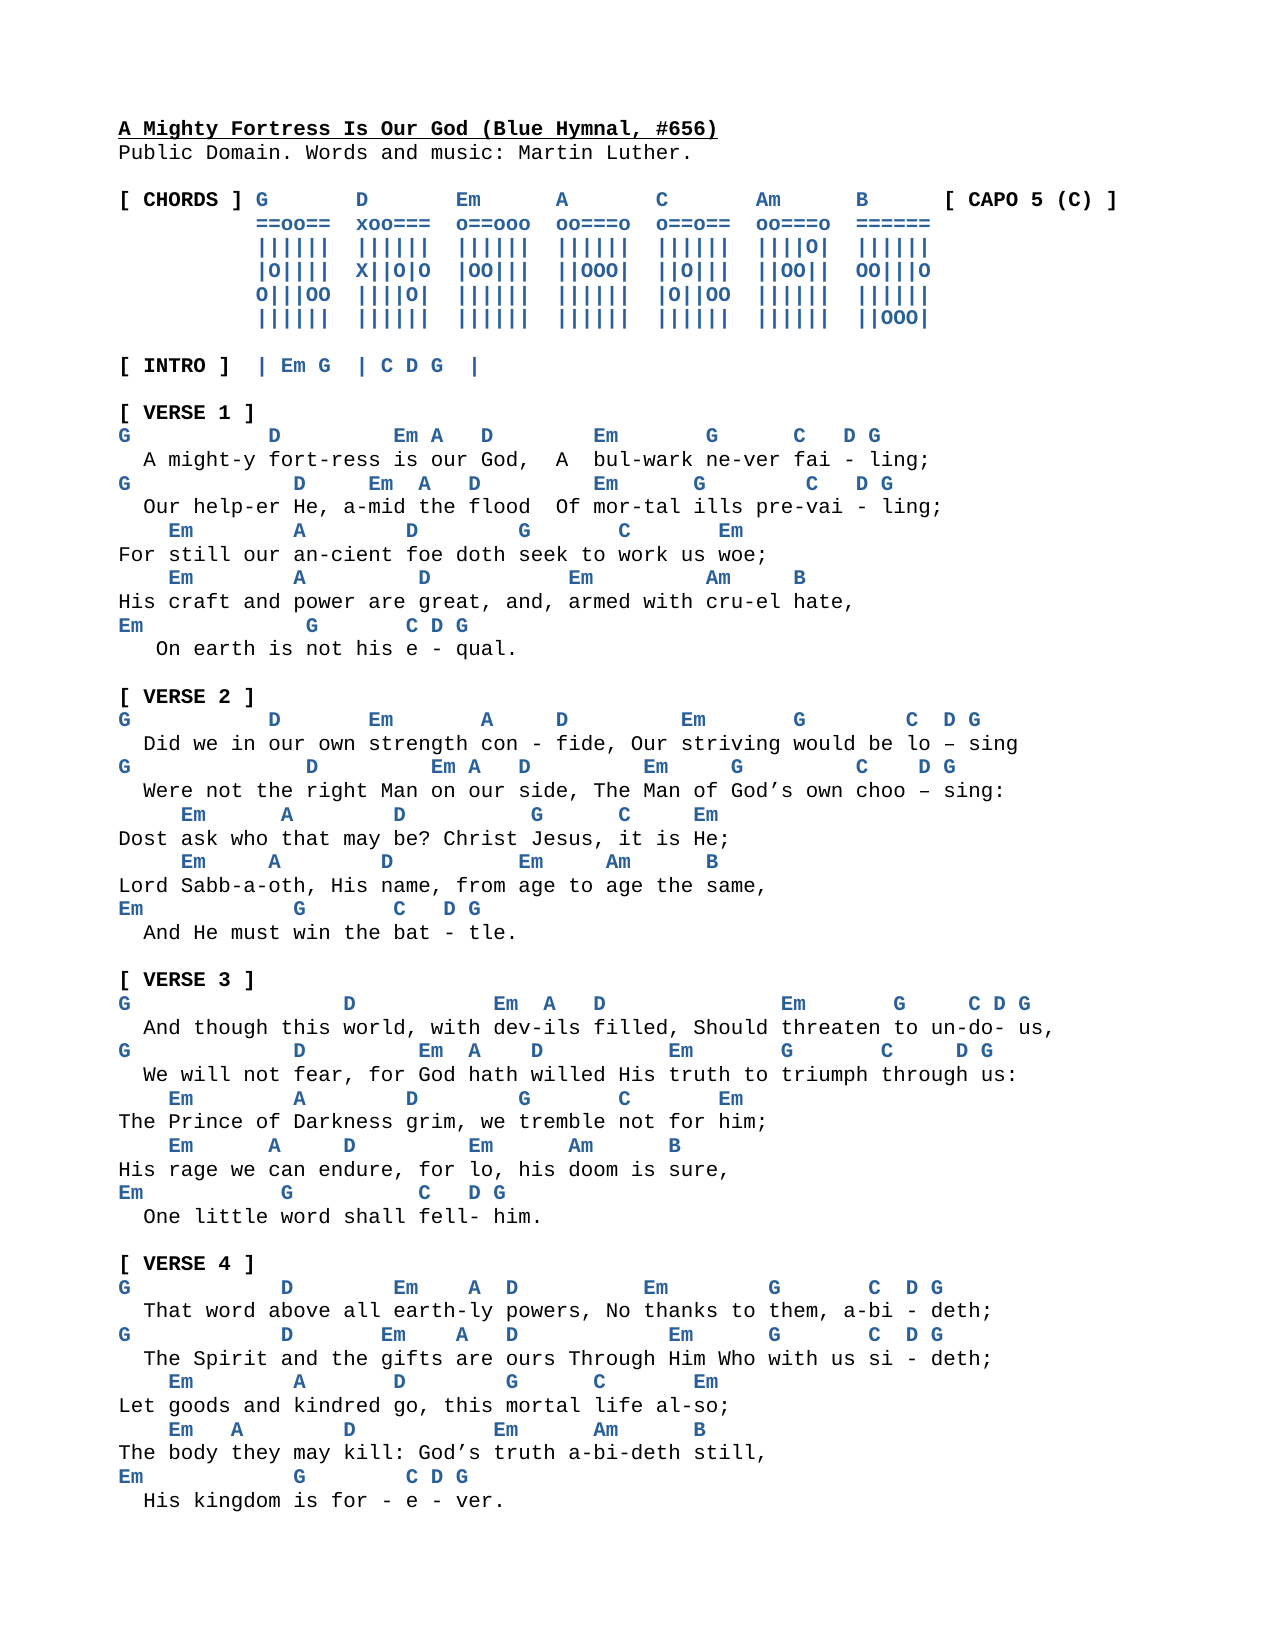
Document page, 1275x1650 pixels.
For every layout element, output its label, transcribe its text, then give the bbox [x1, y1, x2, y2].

text Em G C D G [118, 898, 1157, 922]
text The Spirit and the gifts are ours Through Him Who with us si - deth; [118, 1348, 1157, 1371]
text One little word shall fell- him. [118, 1206, 1157, 1229]
text Em A D G C Em [118, 1088, 1157, 1111]
text Our help-er He, a-mid the flood Of mor-tal ills pre-vai - ling; [118, 496, 1157, 520]
text Let goods and kindred go, this mortal life al-so; [118, 1395, 1157, 1419]
text [ VERSE 3 ] [118, 969, 1157, 993]
text For still our an-cient foe doth seek to work us woe; [118, 544, 1157, 567]
text We will not fear, for God hath willed His truth to triumph through us: [118, 1064, 1157, 1088]
text His rage we can endure, for lo, his doom is sure, [118, 1158, 1157, 1182]
text [ VERSE 2 ] [118, 686, 1157, 709]
text Public Domain. Words and music: Martin Luther. [118, 142, 1157, 165]
text And He must win the bat - tle. [118, 922, 1157, 946]
text The body they may kill: God’s truth a-bi-deth still, [118, 1442, 1157, 1466]
text And though this world, with dev-ils filled, Should threaten to un-do- us, [118, 1017, 1157, 1040]
text G D Em A D Em G C D G [118, 473, 1157, 496]
text G D Em A D Em G C D G [118, 1324, 1157, 1348]
text [ CHORDS ] G D Em A C Am B [ CAPO 5 (C) ] [118, 189, 1157, 213]
text Em A D G C Em [118, 804, 1157, 827]
text Em G C D G [118, 615, 1157, 638]
text |||||| |||||| |||||| |||||| |||||| |||||| ||OOO| [118, 307, 1157, 331]
text G D Em A D Em G C D G [118, 1277, 1157, 1300]
text G D Em A D Em G C D G [118, 1040, 1157, 1064]
text [ VERSE 1 ] [118, 402, 1157, 426]
text ==oo== xoo=== o==ooo oo===o o==o== oo===o ====== [118, 213, 1157, 236]
text A Mighty Fortress Is Our God (Blue Hymnal, #656) [118, 118, 1157, 142]
text Em G C D G [118, 1182, 1157, 1206]
text Em A D Em Am B [118, 851, 1157, 875]
text Em A D Em Am B [118, 567, 1157, 591]
text G D Em A D Em G C D G [118, 709, 1157, 733]
text Em A D G C Em [118, 520, 1157, 544]
text |O|||| X||O|O |OO||| ||OOO| ||O||| ||OO|| OO|||O [118, 260, 1157, 284]
text Were not the right Man on our side, The Man of God’s own choo – sing: [118, 780, 1157, 804]
text His kingdom is for - e - ver. [118, 1489, 1157, 1513]
text [ VERSE 4 ] [118, 1253, 1157, 1277]
text His craft and power are great, and, armed with cru-el hate, [118, 591, 1157, 615]
text On earth is not his e - qual. [118, 638, 1157, 662]
text G D Em A D Em G C D G [118, 993, 1157, 1017]
text Em G C D G [118, 1466, 1157, 1489]
text Lord Sabb-a-oth, His name, from age to age the same, [118, 875, 1157, 898]
text G D Em A D Em G C D G [118, 757, 1157, 780]
text O|||OO ||||O| |||||| |||||| |O||OO |||||| |||||| [118, 284, 1157, 307]
text That word above all earth-ly powers, No thanks to them, a-bi - deth; [118, 1300, 1157, 1324]
text [ INTRO ] | Em G | C D G | [118, 354, 1157, 378]
text Em A D G C Em [118, 1371, 1157, 1395]
text The Prince of Darkness grim, we tremble not for him; [118, 1111, 1157, 1135]
text Em A D Em Am B [118, 1135, 1157, 1158]
text Did we in our own strength con - fide, Our striving would be lo – sing [118, 733, 1157, 757]
text |||||| |||||| |||||| |||||| |||||| ||||O| |||||| [118, 236, 1157, 260]
text Dost ask who that may be? Christ Jesus, it is He; [118, 827, 1157, 851]
text G D Em A D Em G C D G [118, 426, 1157, 449]
text A might-y fort-ress is our God, A bul-wark ne-ver fai - ling; [118, 449, 1157, 473]
text Em A D Em Am B [118, 1419, 1157, 1442]
